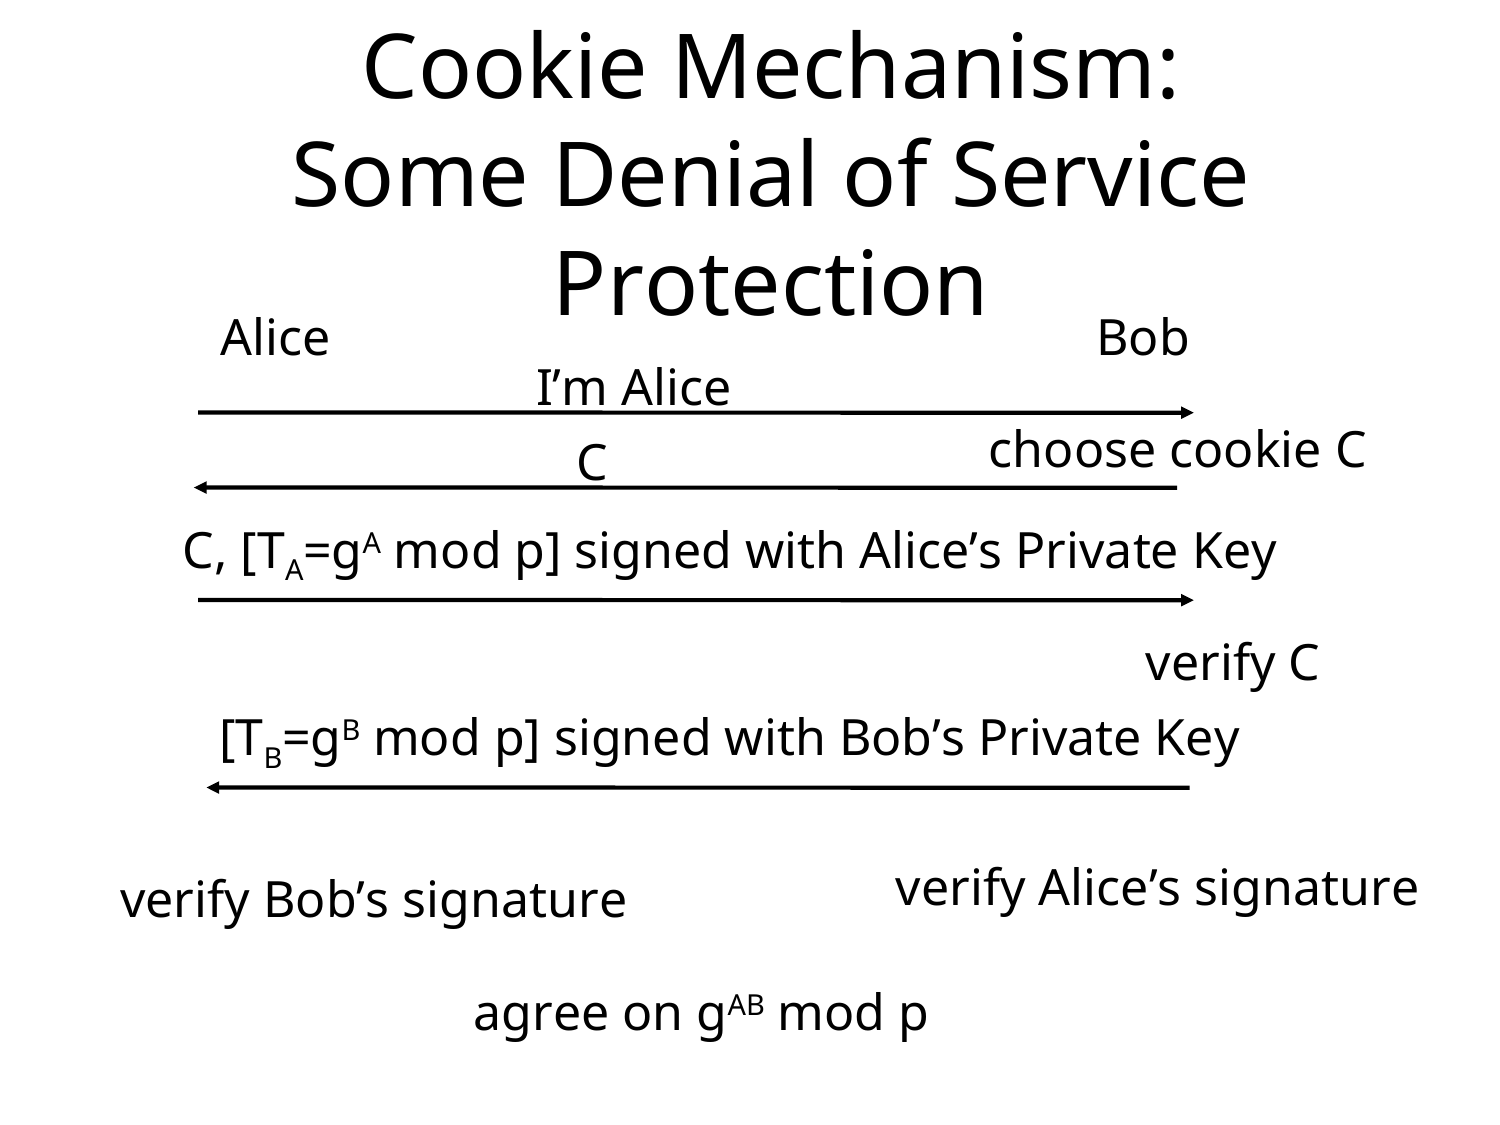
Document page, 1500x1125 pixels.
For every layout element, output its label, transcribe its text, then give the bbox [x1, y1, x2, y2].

text_box Alice [205, 297, 347, 374]
text_box agree on gAB mod p [458, 972, 945, 1049]
text_box verify Bob’s signature [105, 859, 643, 936]
text_box [TB=gB mod p] signed with Bob’s Private Key [204, 697, 1256, 782]
text_box verify Alice’s signature [880, 847, 1436, 924]
text_box C [560, 422, 623, 499]
text_box C, [TA=gA mod p] signed with Alice’s Private Key [167, 509, 1293, 595]
text_box verify C [1130, 622, 1336, 699]
title Cookie Mechanism: Some Denial of Service Protection [86, 0, 1455, 341]
text_box Bob [1081, 297, 1206, 374]
text_box choose cookie C [973, 409, 1383, 486]
text_box I’m Alice [520, 347, 748, 424]
